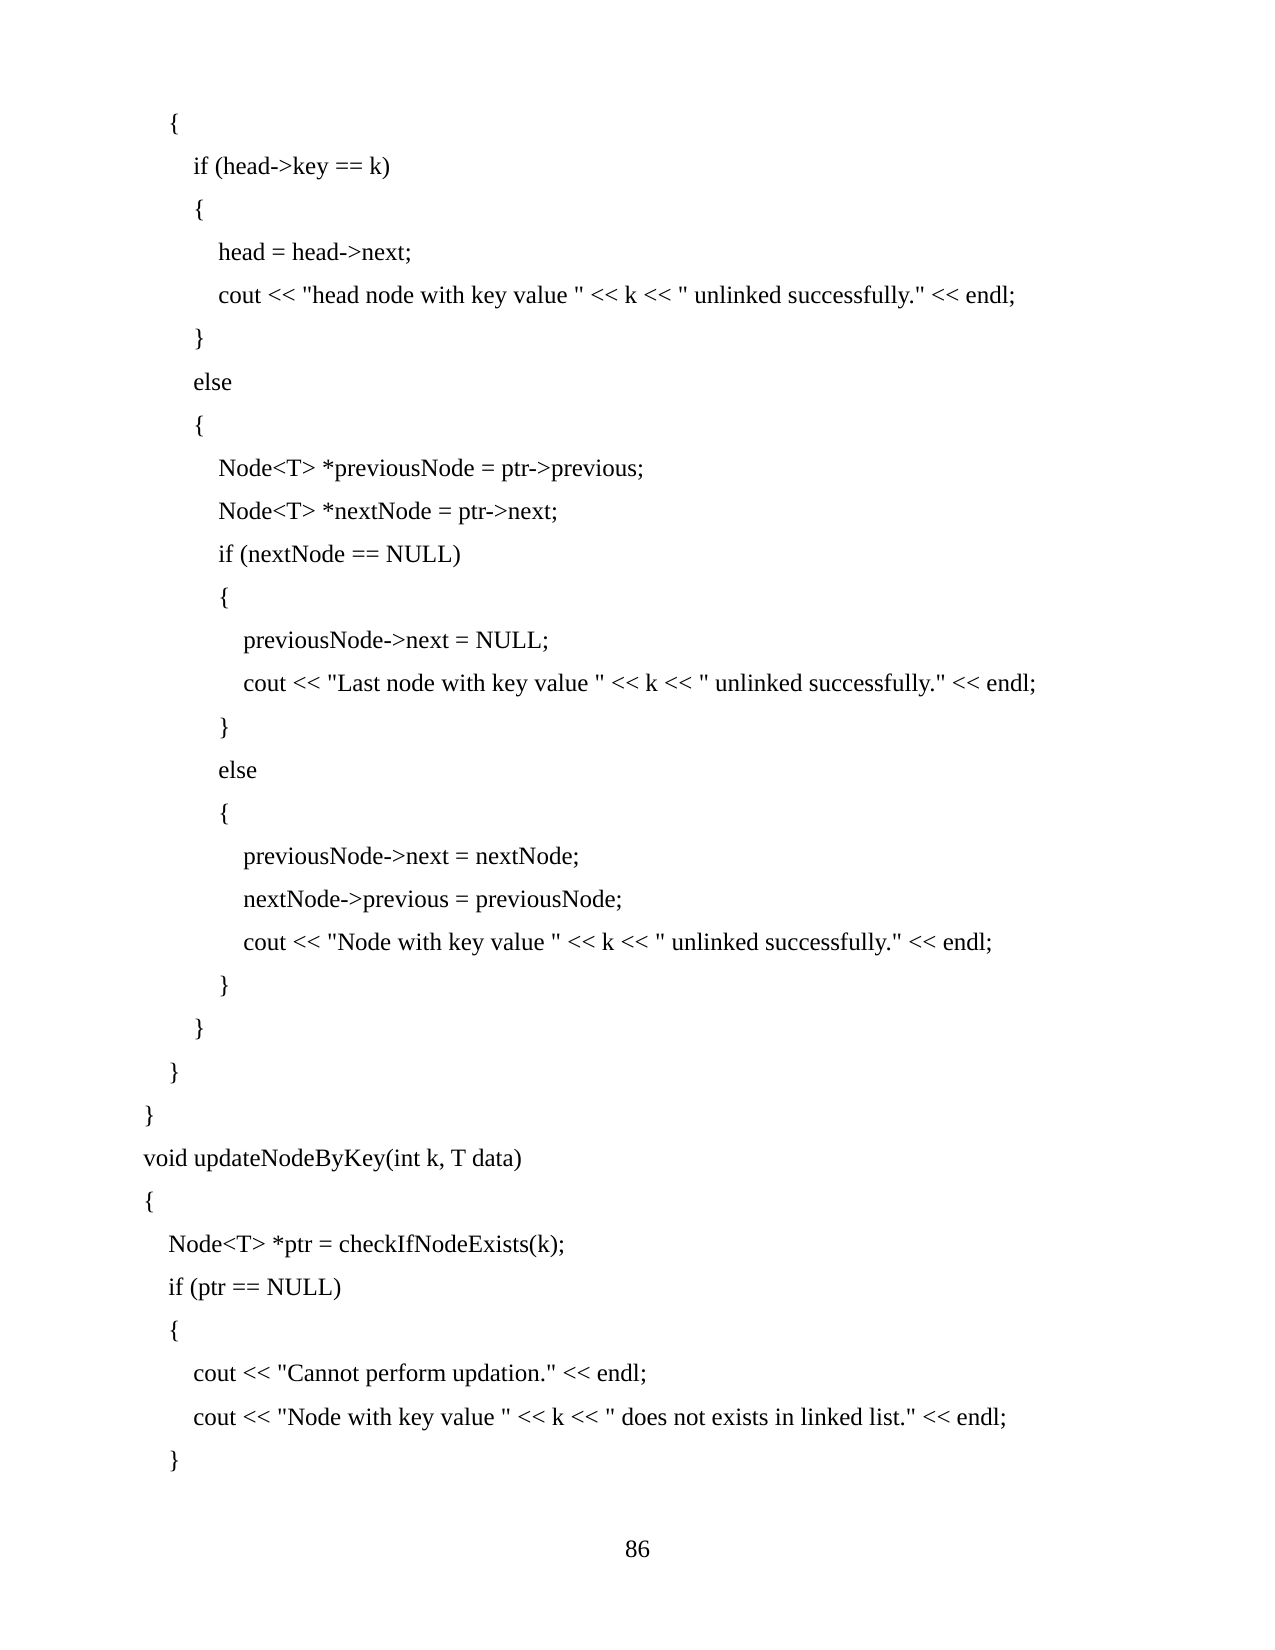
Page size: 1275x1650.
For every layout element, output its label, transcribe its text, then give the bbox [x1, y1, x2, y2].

text { [118, 410, 1157, 438]
text cout << "Cannot perform updation." << endl; [118, 1358, 1157, 1387]
text previousNode->next = nextNode; [118, 841, 1157, 870]
text } [118, 970, 1157, 999]
text void updateNodeByKey(int k, T data) [118, 1143, 1157, 1172]
text previousNode->next = NULL; [118, 625, 1157, 654]
text Node<T> *nextNode = ptr->next; [118, 496, 1157, 525]
text { [118, 194, 1157, 223]
text } [118, 1057, 1157, 1085]
text cout << "Node with key value " << k << " does not exists in linked list." << endl; [118, 1402, 1157, 1430]
text } [118, 323, 1157, 352]
text if (head->key == k) [118, 151, 1157, 180]
text if (nextNode == NULL) [118, 539, 1157, 568]
text nextNode->previous = previousNode; [118, 884, 1157, 913]
text cout << "Node with key value " << k << " unlinked successfully." << endl; [118, 927, 1157, 956]
text } [118, 1100, 1157, 1128]
text Node<T> *previousNode = ptr->previous; [118, 453, 1157, 482]
text head = head->next; [118, 237, 1157, 266]
text } [118, 712, 1157, 740]
text { [118, 798, 1157, 827]
text { [118, 582, 1157, 611]
text cout << "Last node with key value " << k << " unlinked successfully." << endl; [118, 668, 1157, 697]
text if (ptr == NULL) [118, 1272, 1157, 1301]
text { [118, 1186, 1157, 1215]
text } [118, 1445, 1157, 1473]
text { [118, 1315, 1157, 1344]
text { [118, 108, 1157, 137]
text } [118, 1013, 1157, 1042]
text else [118, 755, 1157, 783]
text Node<T> *ptr = checkIfNodeExists(k); [118, 1229, 1157, 1258]
text else [118, 367, 1157, 395]
text cout << "head node with key value " << k << " unlinked successfully." << endl; [118, 280, 1157, 309]
